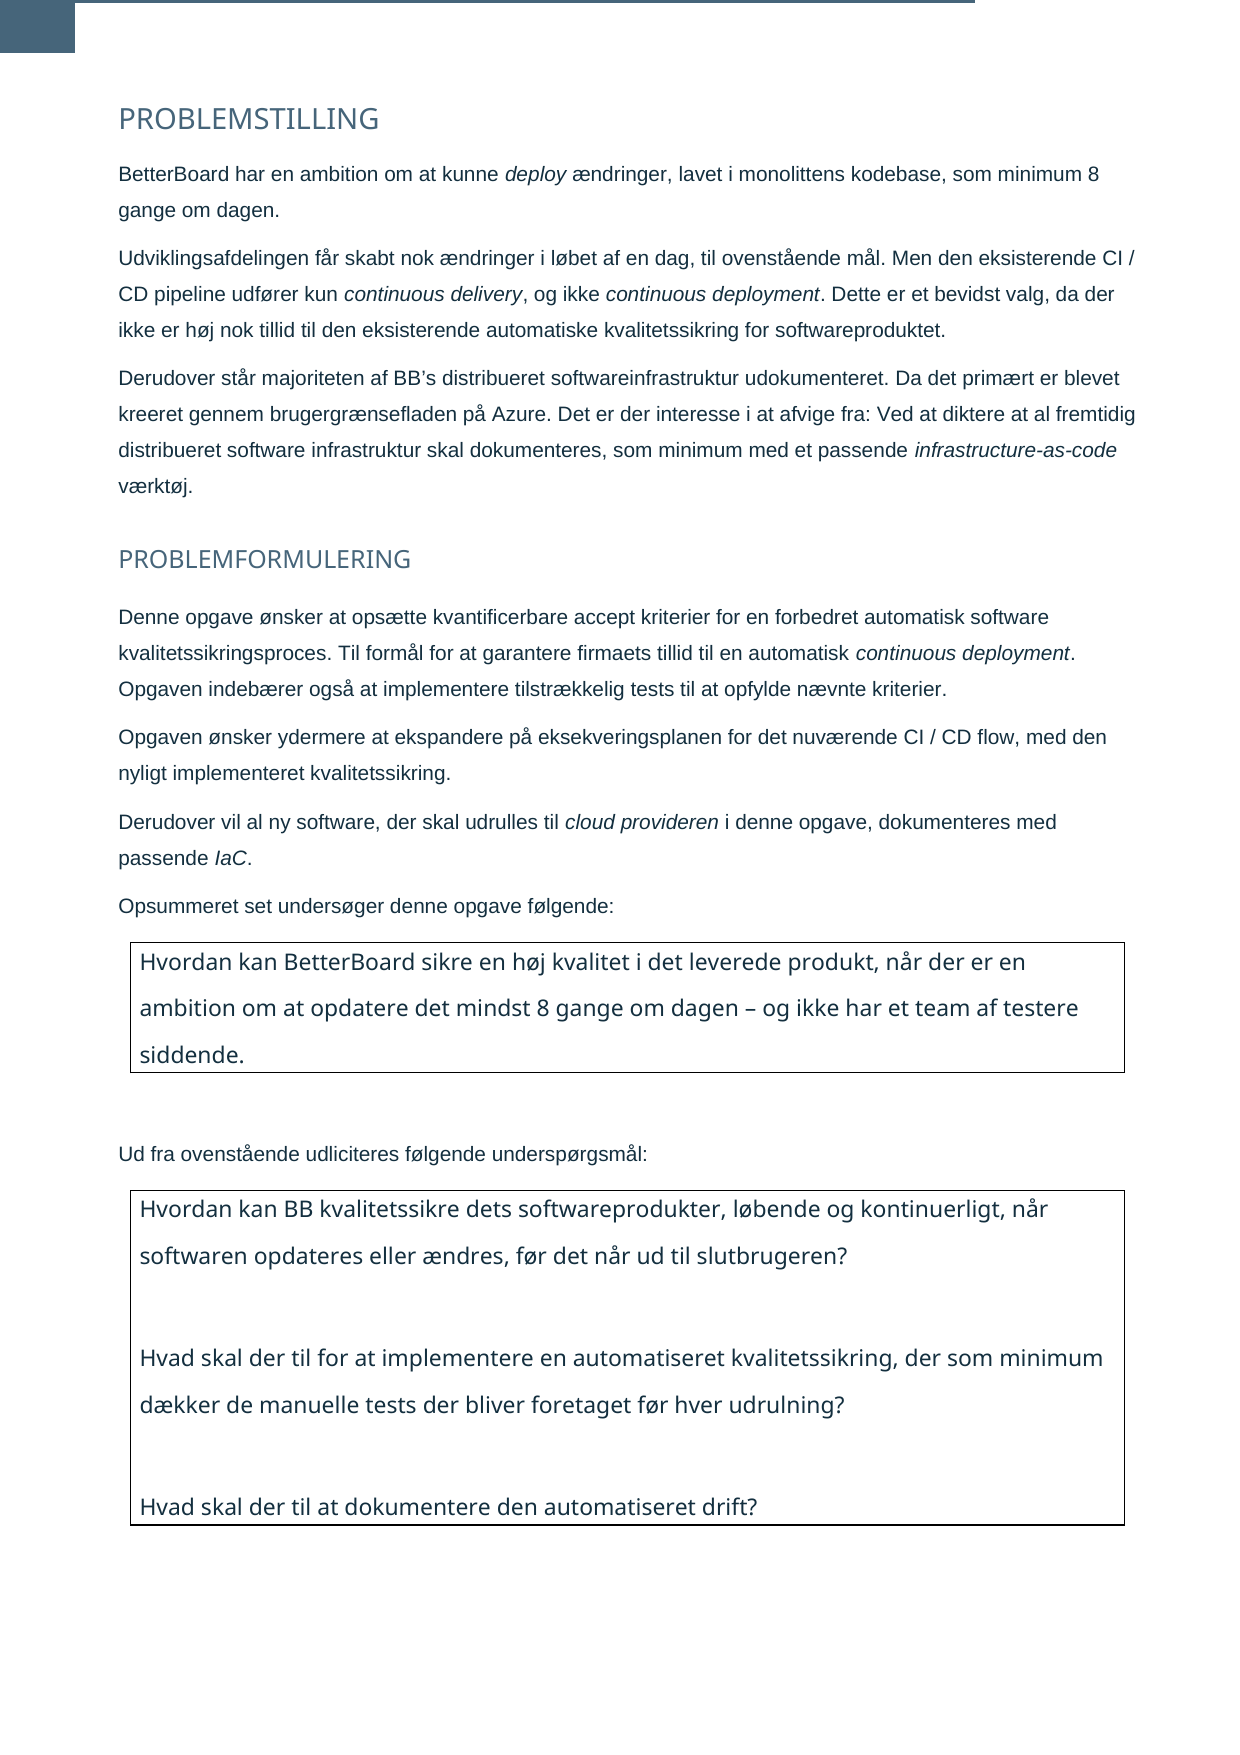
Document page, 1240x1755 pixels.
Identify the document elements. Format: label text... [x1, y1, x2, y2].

text Hvad skal der til for at implementere en automatiseret kvalitetssikring, der som minimum dækker de manuelle tests der bliver foretaget før hver udrulning? [131, 1339, 1124, 1420]
text Opgaven ønsker ydermere at ekspandere på eksekveringsplanen for det nuværende CI / CD flow, med den nyligt implementeret kvalitetssikring. [118, 725, 1137, 785]
text Opsummeret set undersøger denne opgave følgende: [118, 894, 1137, 918]
text Derudover vil al ny software, der skal udrulles til cloud provideren i denne opgave, dokumenteres med passende IaC. [118, 809, 1137, 869]
text Hvordan kan BetterBoard sikre en høj kvalitet i det leverede produkt, når der er en ambition om at opdatere det mindst 8 gange om dagen – og ikke har et team af testere siddende. [131, 943, 1124, 1072]
text BetterBoard har en ambition om at kunne deploy ændringer, lavet i monolittens kodebase, som minimum 8 gange om dagen. [118, 162, 1137, 221]
subtitle Problemstilling [118, 98, 1137, 138]
text Hvordan kan BB kvalitetssikre dets softwareprodukter, løbende og kontinuerligt, når softwaren opdateres eller ændres, før det når ud til slutbrugeren? [131, 1191, 1124, 1271]
subtitle Problemformulering [118, 541, 1137, 575]
text Denne opgave ønsker at opsætte kvantificerbare accept kriterier for en forbedret automatisk software kvalitetssikringsproces. Til formål for at garantere firmaets tillid til en automatisk continuous deployment. Opgaven indebærer også at implementere tilstrækkelig tests til at opfylde nævnte kriterier. [118, 605, 1137, 701]
text Ud fra ovenstående udliciteres følgende underspørgsmål: [118, 1142, 1137, 1166]
text Derudover står majoriteten af BB’s distribueret softwareinfrastruktur udokumenteret. Da det primært er blevet kreeret gennem brugergrænsefladen på Azure. Det er der interesse i at afvige fra: Ved at diktere at al fremtidig distribueret software infrastruktur skal dokumenteres, som minimum med et passende infrastructure-as-code værktøj. [118, 366, 1137, 498]
text Udviklingsafdelingen får skabt nok ændringer i løbet af en dag, til ovenstående mål. Men den eksisterende CI / CD pipeline udfører kun continuous delivery, og ikke continuous deployment. Dette er et bevidst valg, da der ikke er høj nok tillid til den eksisterende automatiske kvalitetssikring for softwareproduktet. [118, 246, 1137, 342]
text Hvad skal der til at dokumentere den automatiseret drift? [131, 1488, 1124, 1524]
